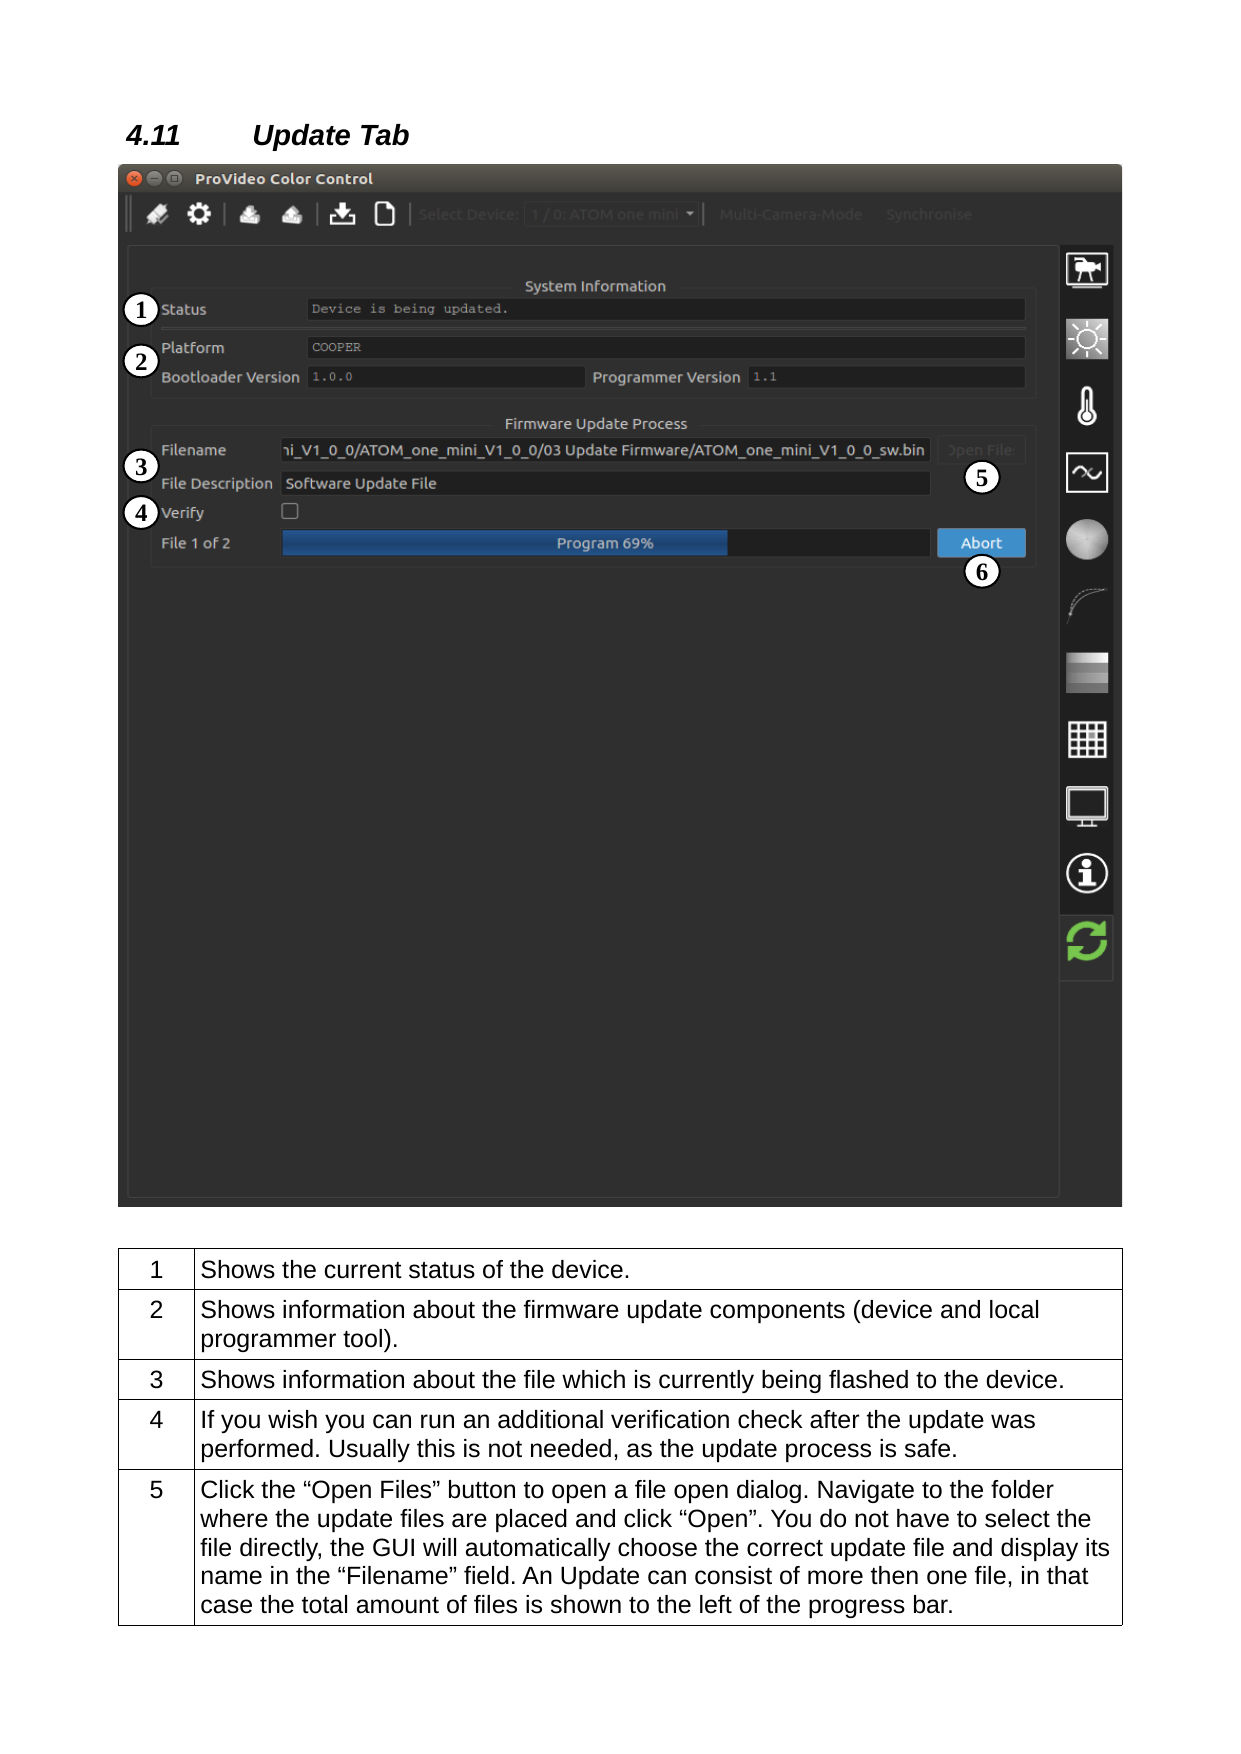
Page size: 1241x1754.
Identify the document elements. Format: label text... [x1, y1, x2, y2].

table_cell 4 [119, 1400, 194, 1469]
subtitle Update Tab [118, 118, 1122, 152]
table_cell If you wish you can run an additional verification check after the update was performed. Usually this is not needed, as the update process is safe. [195, 1400, 1122, 1469]
table_cell Shows information about the firmware update components (device and local programmer tool). [195, 1290, 1122, 1358]
table_cell Shows information about the file which is currently being flashed to the device. [195, 1360, 1122, 1399]
table_header 1 [119, 1249, 194, 1289]
picture [118, 164, 1123, 1207]
table_cell Click the “Open Files” button to open a file open dialog. Navigate to the folder where the update files are placed and click “Open”. You do not have to select the file directly, the GUI will automatically choose the correct update file and display its name in the “Filename” field. An Update can consist of more then one file, in that case the total amount of files is shown to the left of the progress bar. [195, 1470, 1122, 1624]
table_cell 3 [119, 1360, 194, 1399]
table_header Shows the current status of the device. [195, 1249, 1122, 1289]
table_cell 5 [119, 1470, 194, 1624]
table_cell 2 [119, 1290, 194, 1358]
